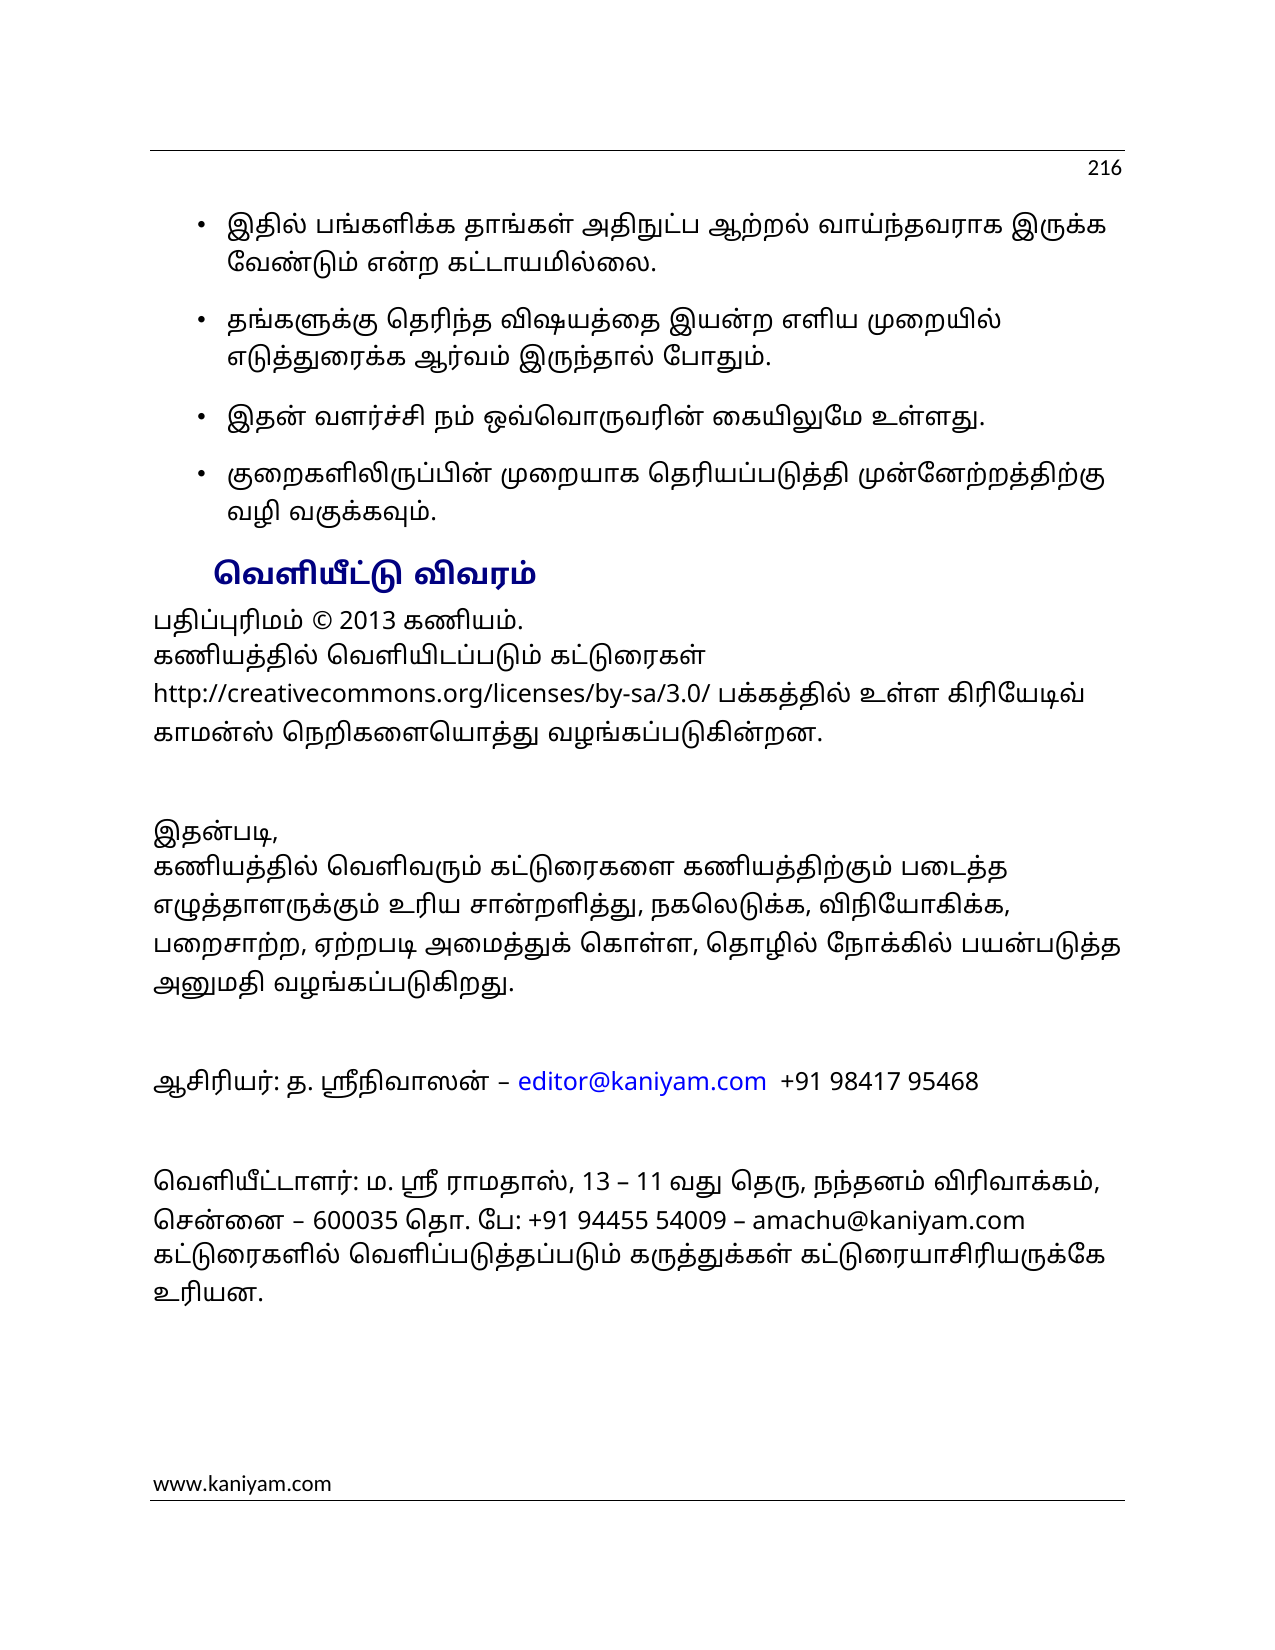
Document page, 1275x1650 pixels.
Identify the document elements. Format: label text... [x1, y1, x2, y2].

text ஆசிரியர்: த. ஸ்ரீநிவாஸன் – editor@kaniyam.com +91 98417 95468 [153, 1025, 1122, 1137]
text வெளியீட்டாளர்: ம. ஸ்ரீ ராமதாஸ், 13 – 11வது தெரு, நந்தனம் விரிவாக்கம், சென்னை – 600035 தொ. பே: +91 94455 54009 – amachu@kaniyam.com கட்டுரைகளில் வெளிப்படுத்தப்படும் கருத்துக்கள் கட்டுரையாசிரியருக்கே உரியன. [153, 1163, 1122, 1309]
list குறைகளிலிருப்பின் முறையாக தெரியப்படுத்தி முன்னேற்றத்திற்கு வழி வகுக்கவும். [197, 459, 1122, 527]
list இதன் வளர்ச்சி நம் ஒவ்வொருவரின் கையிலுமே உள்ளது. [197, 399, 1122, 433]
text இதன்படி, கணியத்தில் வெளிவரும் கட்டுரைகளை கணியத்திற்கும் படைத்த எழுத்தாளருக்கும் உரிய சான்றளித்து, நகலெடுக்க, விநியோகிக்க, பறைசாற்ற, ஏற்றபடி அமைத்துக் கொள்ள, தொழில் நோக்கில் பயன்படுத்த அனுமதி வழங்கப்படுகிறது. [153, 774, 1122, 999]
list தங்களுக்கு தெரிந்த விஷயத்தை இயன்ற எளிய முறையில் எடுத்துரைக்க ஆர்வம் இருந்தால் போதும். [197, 305, 1122, 373]
subtitle வெளியீட்டு விவரம் [153, 557, 1122, 591]
list இதில் பங்களிக்க தாங்கள் அதிநுட்ப ஆற்றல் வாய்ந்தவராக இருக்க வேண்டும் என்ற கட்டாயமில்லை. [197, 211, 1122, 279]
text பதிப்புரிமம் © 2013 கணியம். கணியத்தில் வெளியிடப்படும் கட்டுரைகள் http://creativecommons.org/licenses/by-sa/3.0/ பக்கத்தில் உள்ள கிரியேடிவ் காமன்ஸ் நெறிகளையொத்து வழங்கப்படுகின்றன. [153, 603, 1122, 749]
